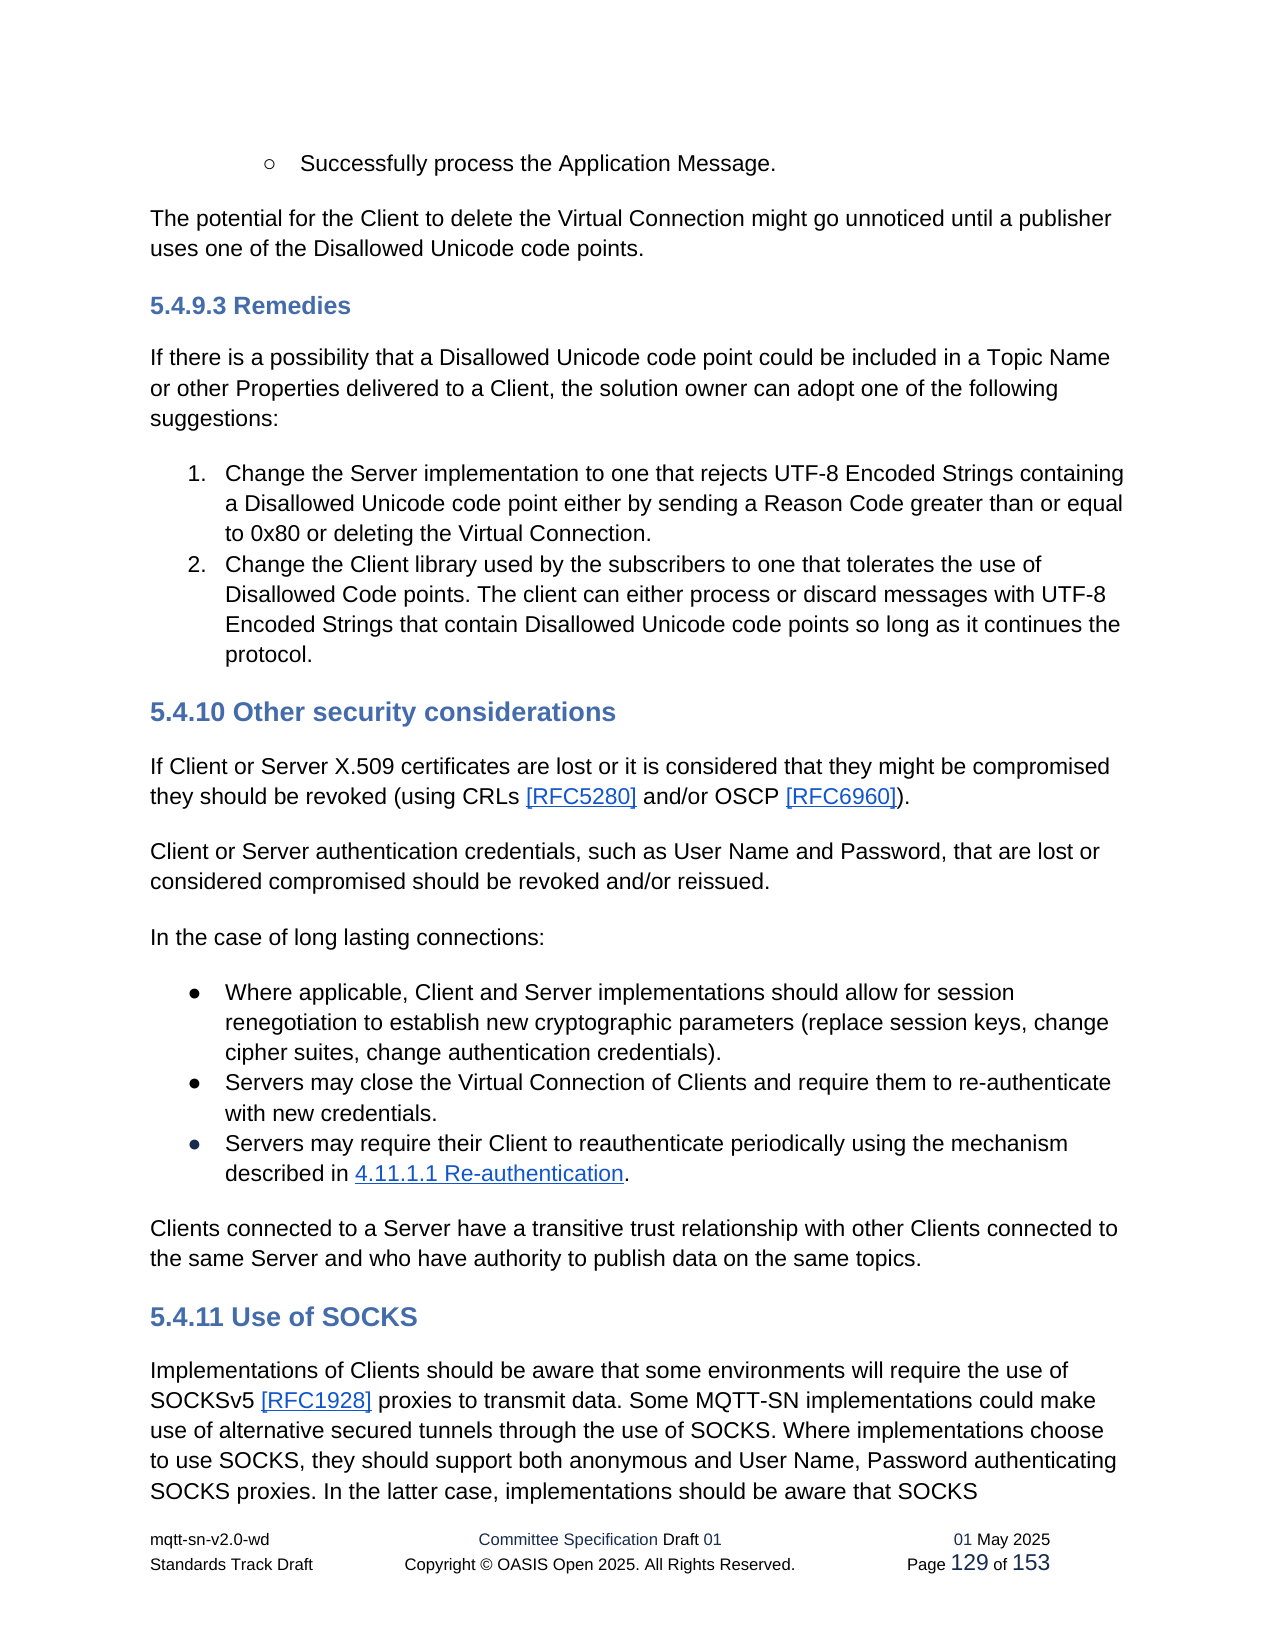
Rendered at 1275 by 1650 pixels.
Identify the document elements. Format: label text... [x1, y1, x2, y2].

subtitle 5.4.10 Other security considerations [150, 696, 1124, 728]
text Implementations of Clients should be aware that some environments will require the use of SOCKSv5 [RFC1928] proxies to transmit data. Some MQTT-SN implementations could make use of alternative secured tunnels through the use of SOCKS. Where implementations choose to use SOCKS, they should support both anonymous and User Name, Password authenticating SOCKS proxies. In the latter case, implementations should be aware that SOCKS [150, 1357, 1125, 1504]
list Where applicable, Client and Server implementations should allow for session renegotiation to establish new cryptographic parameters (replace session keys, change cipher suites, change authentication credentials). [187, 979, 1125, 1066]
subtitle 5.4.11 Use of SOCKS [150, 1301, 1124, 1332]
text The potential for the Client to delete the Virtual Connection might go unnoticed until a publisher uses one of the Disallowed Unicode code points. [150, 205, 1125, 262]
text Client or Server authentication credentials, such as User Name and Password, that are lost or considered compromised should be revoked and/or reissued. [150, 838, 1125, 895]
list Change the Server implementation to one that rejects UTF-8 Encoded Strings containing a Disallowed Unicode code point either by sending a Reason Code greater than or equal to 0x80 or deleting the Virtual Connection. [187, 460, 1125, 547]
text If there is a possibility that a Disallowed Unicode code point could be included in a Topic Name or other Properties delivered to a Client, the solution owner can adopt one of the following suggestions: [150, 344, 1125, 431]
list Successfully process the Application Message. [262, 150, 1125, 176]
list Servers may require their Client to reauthenticate periodically using the mechanism described in 4.11.1.1 Re-authentication. [187, 1130, 1125, 1186]
list Change the Client library used by the subscribers to one that tolerates the use of Disallowed Code points. The client can either process or discard messages with UTF-8 Encoded Strings that contain Disallowed Unicode code points so long as it continues the protocol. [187, 551, 1125, 668]
subtitle 5.4.9.3 Remedies [150, 291, 1124, 319]
text Clients connected to a Server have a transitive trust relationship with other Clients connected to the same Server and who have authority to publish data on the same topics. [150, 1215, 1125, 1272]
text If Client or Server X.509 certificates are lost or it is considered that they might be compromised they should be revoked (using CRLs [RFC5280] and/or OSCP [RFC6960]). [150, 753, 1125, 809]
text In the case of long lasting connections: [150, 923, 1125, 950]
list Servers may close the Virtual Connection of Clients and require them to re-authenticate with new credentials. [187, 1069, 1125, 1126]
